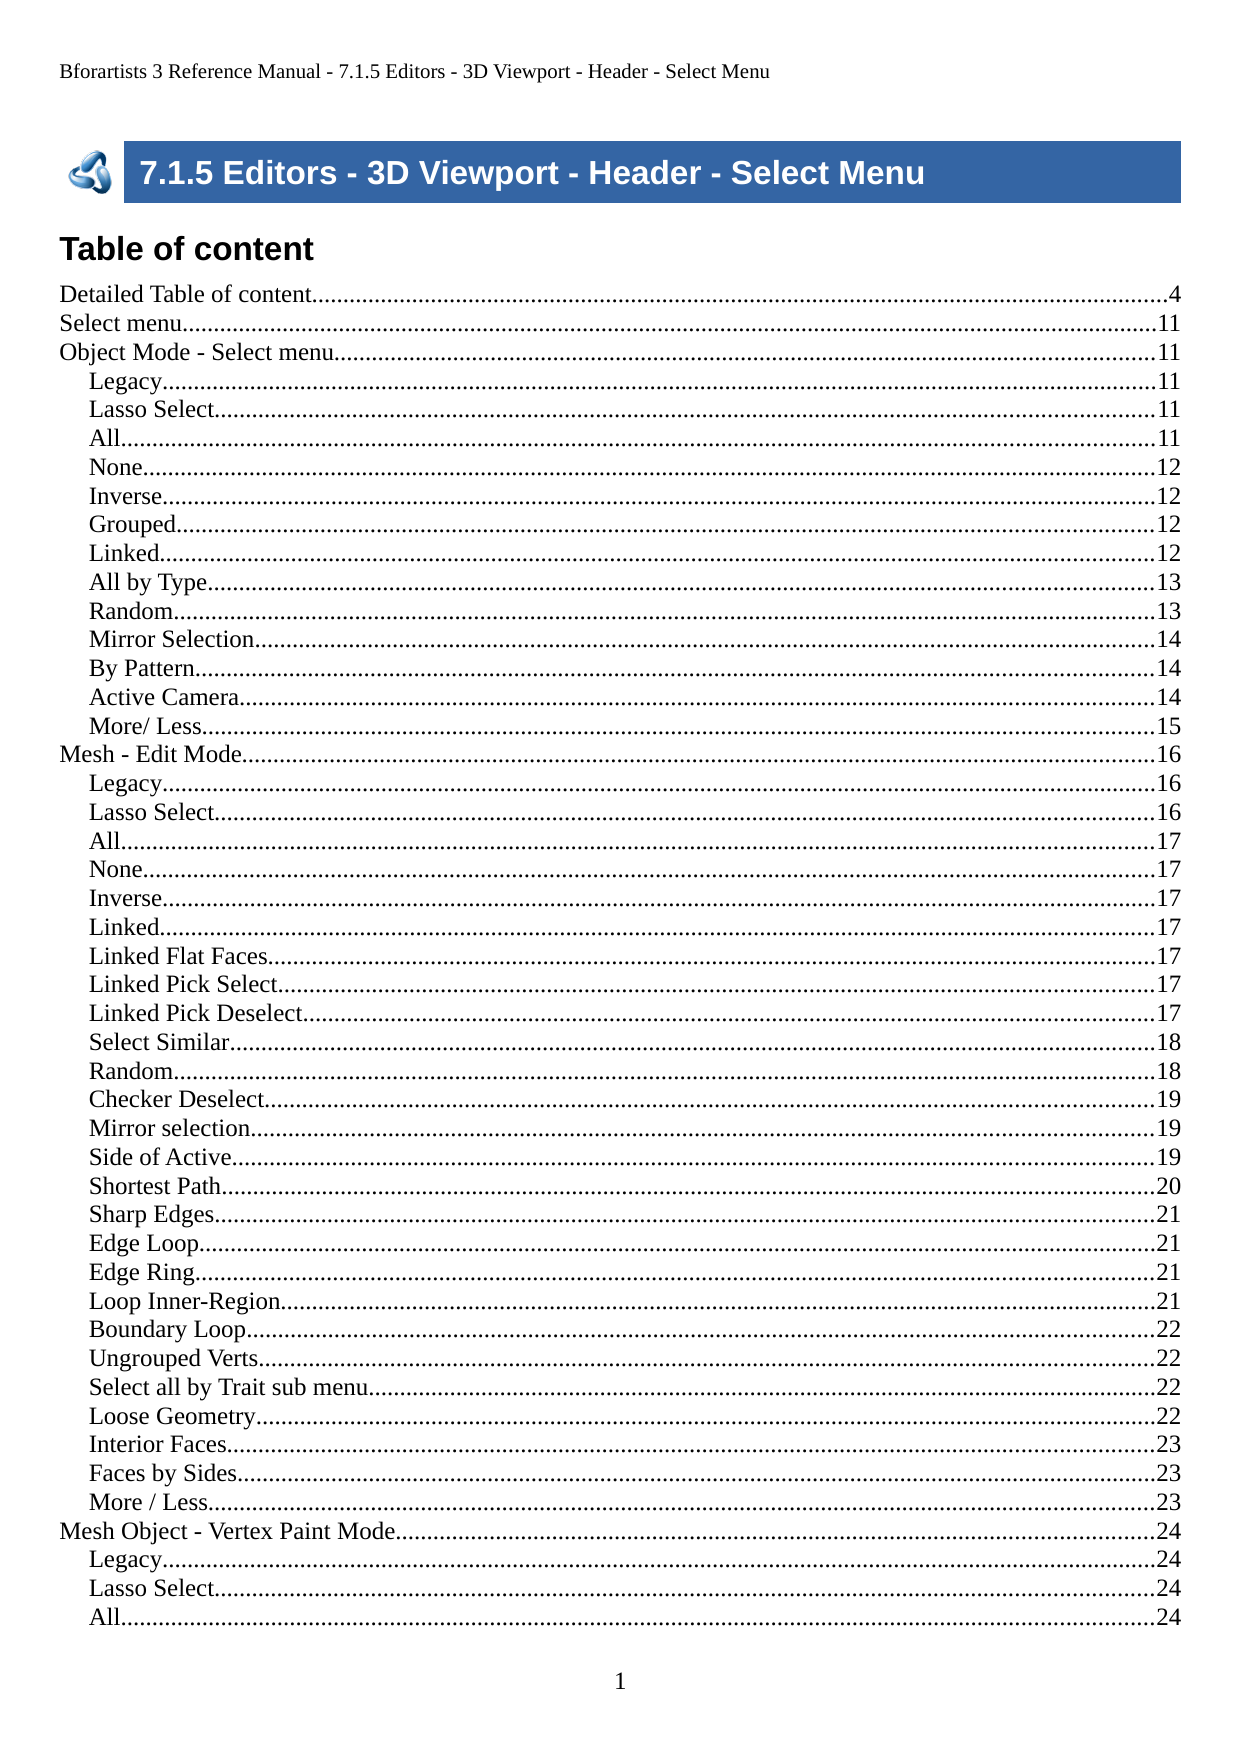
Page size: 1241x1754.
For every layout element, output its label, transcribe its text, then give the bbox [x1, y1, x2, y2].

text None 12 [88, 452, 1181, 481]
table_header [59, 141, 124, 203]
text None 17 [88, 854, 1181, 883]
text Inverse 12 [88, 481, 1181, 509]
text Side of Active 19 [88, 1142, 1181, 1171]
text Select menu 11 [59, 308, 1181, 337]
text Object Mode - Select menu 11 [59, 337, 1181, 366]
picture [65, 147, 114, 197]
text Lasso Select 16 [88, 797, 1181, 826]
text Random 13 [88, 596, 1181, 624]
text Ungrouped Verts 22 [88, 1343, 1181, 1372]
text Lasso Select 11 [88, 394, 1181, 423]
text Interior Faces 23 [88, 1429, 1181, 1458]
text Linked 12 [88, 538, 1181, 567]
text Edge Loop 21 [88, 1228, 1181, 1257]
text By Pattern 14 [88, 653, 1181, 682]
text Select Similar 18 [88, 1027, 1181, 1056]
text Loose Geometry 22 [88, 1401, 1181, 1429]
text Faces by Sides 23 [88, 1458, 1181, 1487]
text Sharp Edges 21 [88, 1199, 1181, 1228]
text Random 18 [88, 1056, 1181, 1084]
text Linked Pick Deselect 17 [88, 998, 1181, 1027]
text Legacy 16 [88, 768, 1181, 797]
subtitle Table of content [59, 228, 1181, 267]
text Edge Ring 21 [88, 1257, 1181, 1286]
text Checker Deselect 19 [88, 1084, 1181, 1113]
text Shortest Path 20 [88, 1171, 1181, 1199]
text Inverse 17 [88, 883, 1181, 912]
text Active Camera 14 [88, 682, 1181, 711]
text More/ Less 15 [88, 711, 1181, 739]
text Lasso Select 24 [88, 1573, 1181, 1602]
text More / Less 23 [88, 1487, 1181, 1516]
table_header 7.1.5 Editors - 3D Viewport - Header - Select Menu [124, 141, 1181, 203]
text Boundary Loop 22 [88, 1314, 1181, 1343]
text Grouped 12 [88, 509, 1181, 538]
text Mesh Object - Vertex Paint Mode 24 [59, 1516, 1181, 1544]
text Legacy 24 [88, 1544, 1181, 1573]
text Legacy 11 [88, 366, 1181, 394]
text Linked Flat Faces 17 [88, 941, 1181, 969]
text Select all by Trait sub menu 22 [88, 1372, 1181, 1401]
text Detailed Table of content 4 [59, 279, 1181, 308]
text Linked Pick Select 17 [88, 969, 1181, 998]
text Mesh - Edit Mode 16 [59, 739, 1181, 768]
text Mirror Selection 14 [88, 624, 1181, 653]
text Loop Inner-Region 21 [88, 1286, 1181, 1314]
text All 11 [88, 423, 1181, 452]
text All 17 [88, 826, 1181, 854]
text All 24 [88, 1602, 1181, 1631]
text Mirror selection 19 [88, 1113, 1181, 1142]
text All by Type 13 [88, 567, 1181, 596]
text Linked 17 [88, 912, 1181, 941]
